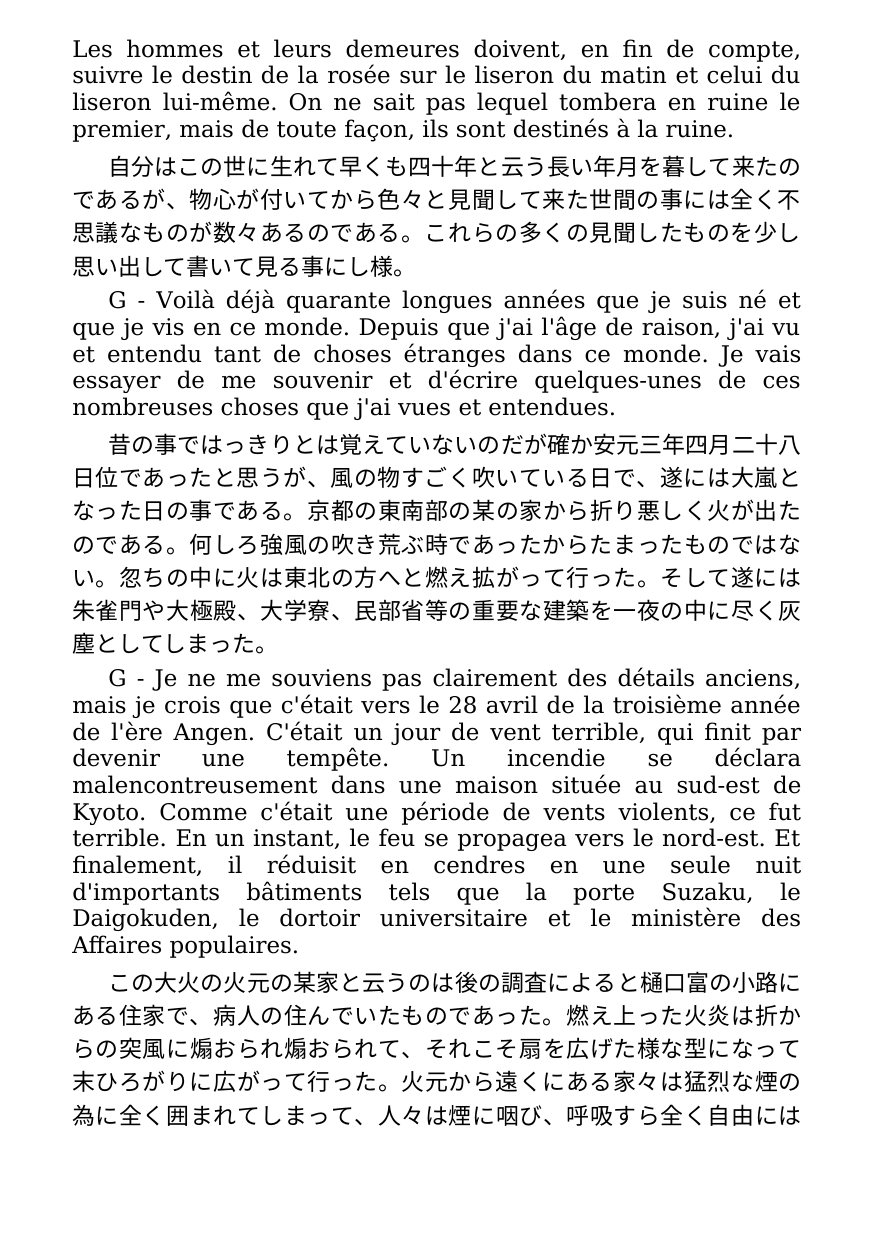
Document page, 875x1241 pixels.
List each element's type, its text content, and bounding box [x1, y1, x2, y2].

text G - Voilà déjà quarante longues années que je suis né et que je vis en ce monde. Depuis que j'ai l'âge de raison, j'ai vu et entendu tant de choses étranges dans ce monde. Je vais essayer de me souvenir et d'écrire quelques-unes de ces nombreuses choses que j'ai vues et entendues. [72, 287, 802, 421]
text この大火の火元の某家と云うのは後の調査によると樋口富の小路にある住家で、病人の住んでいたものであった。燃え上った火炎は折からの突風に煽おられ煽おられて、それこそ扇を広げた様な型になって末ひろがりに広がって行った。火元から遠くにある家々は猛烈な煙の為に全く囲まれてしまって、人々は煙に咽び、呼吸すら全く自由には [72, 964, 802, 1131]
text G - Je ne me souviens pas clairement des détails anciens, mais je crois que c'était vers le 28 avril de la troisième année de l'ère Angen. C'était un jour de vent terrible, qui finit par devenir une tempête. Un incendie se déclara malencontreusement dans une maison située au sud-est de Kyoto. Comme c'était une période de vents violents, ce fut terrible. En un instant, le feu se propagea vers le nord-est. Et finalement, il réduisit en cendres en une seule nuit d'importants bâtiments tels que la porte Suzaku, le Daigokuden, le dortoir universitaire et le ministère des Affaires populaires. [72, 665, 802, 959]
text Les hommes et leurs demeures doivent, en fin de compte, suivre le destin de la rosée sur le liseron du matin et celui du liseron lui-même. On ne sait pas lequel tombera en ruine le premier, mais de toute façon, ils sont destinés à la ruine. [72, 36, 802, 143]
text 昔の事ではっきりとは覚えていないのだが確か安元三年四月二十八日位であったと思うが、風の物すごく吹いている日で、遂には大嵐となった日の事である。京都の東南部の某の家から折り悪しく火が出たのである。何しろ強風の吹き荒ぶ時であったからたまったものではない。忽ちの中に火は東北の方へと燃え拡がって行った。そして遂には朱雀門や大極殿、大学寮、民部省等の重要な建築を一夜の中に尽く灰塵としてしまった。 [72, 427, 802, 659]
text 自分はこの世に生れて早くも四十年と云う長い年月を暮して来たのであるが、物心が付いてから色々と見聞して来た世間の事には全く不思議なものが数々あるのである。これらの多くの見聞したものを少し思い出して書いて見る事にし様。 [72, 149, 802, 282]
